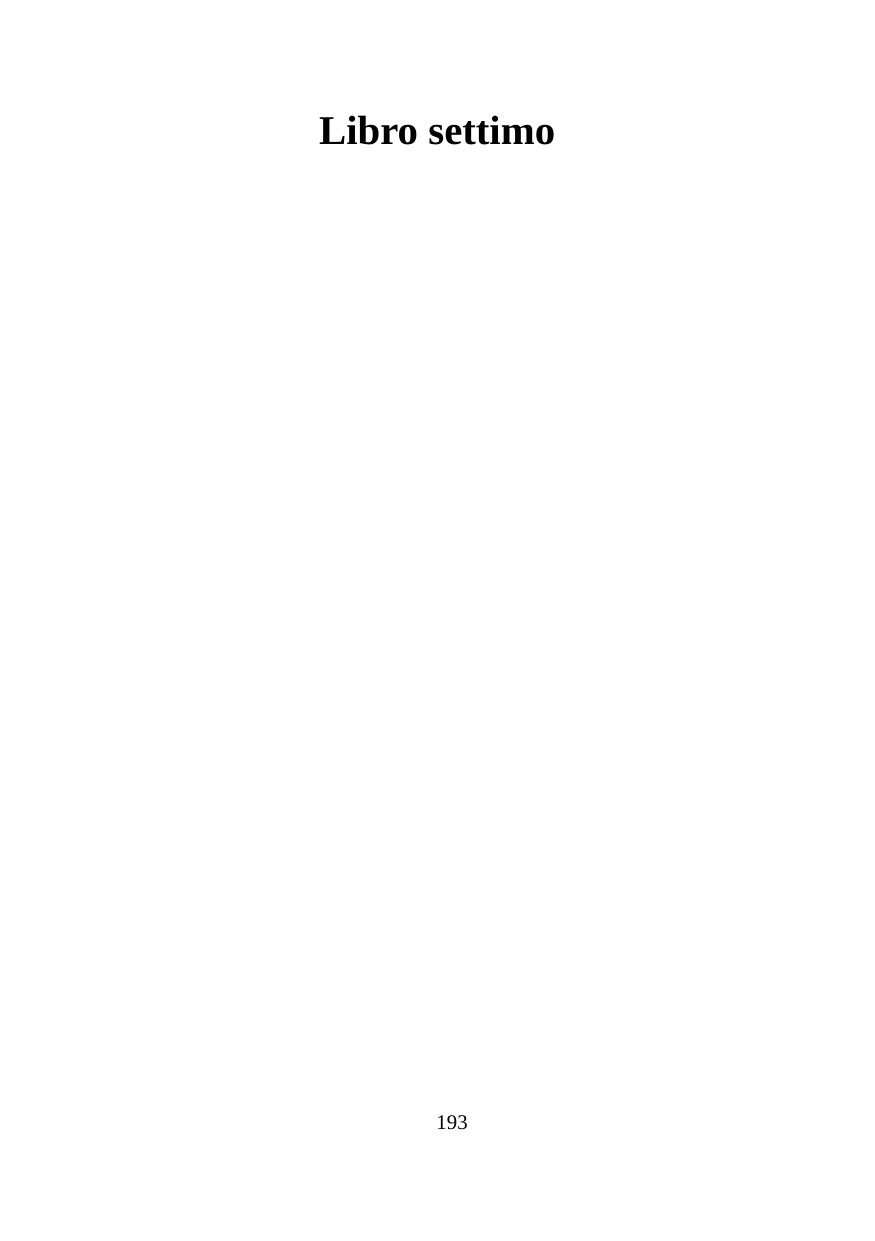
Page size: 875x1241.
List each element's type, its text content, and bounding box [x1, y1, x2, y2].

subtitle Libro settimo [106, 106, 768, 153]
